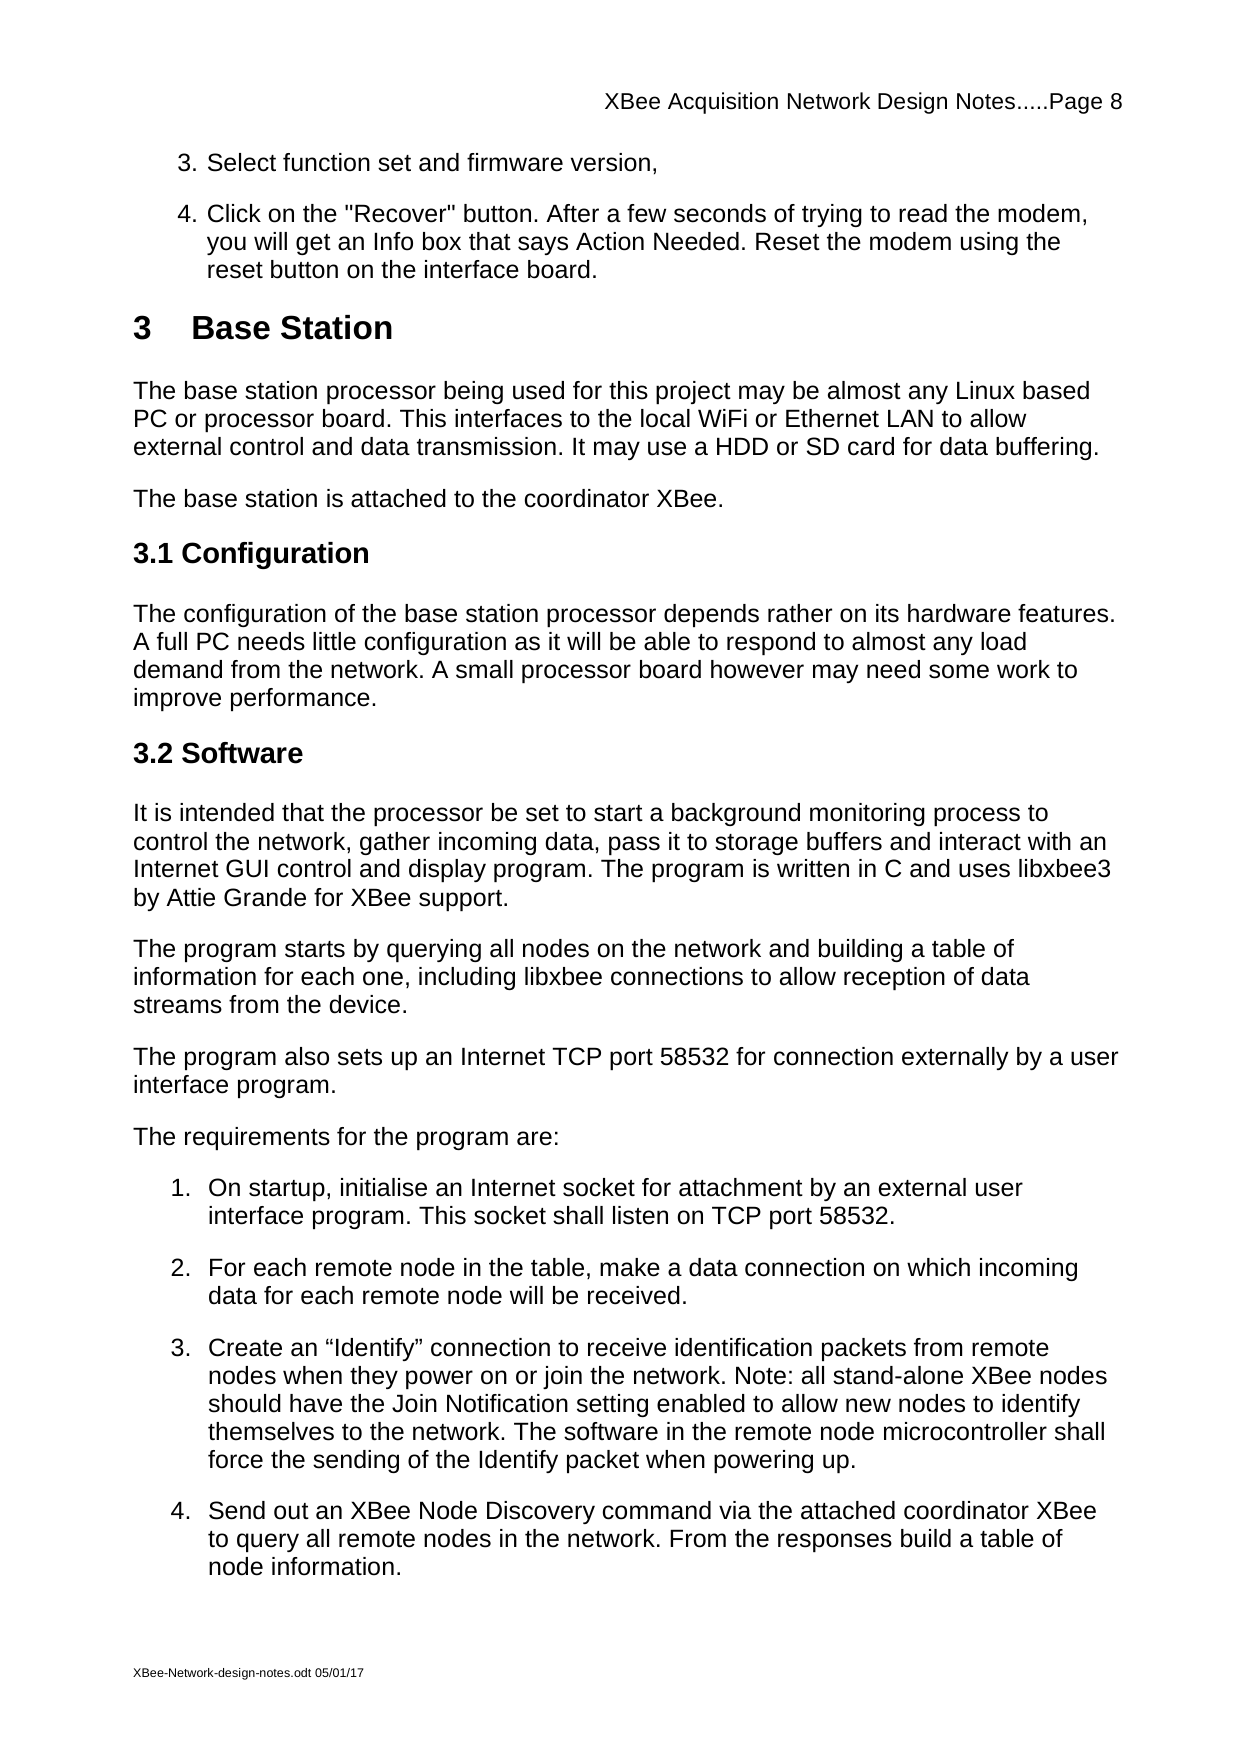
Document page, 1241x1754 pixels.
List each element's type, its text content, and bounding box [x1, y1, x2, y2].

text It is intended that the processor be set to start a background monitoring process to control the network, gather incoming data, pass it to storage buffers and interact with an Internet GUI control and display program. The program is written in C and uses libxbee3 by Attie Grande for XBee support. [133, 799, 1123, 911]
subtitle Base Station [133, 309, 1123, 347]
list Click on the "Recover" button. After a few seconds of trying to read the modem, you will get an Info box that says Action Needed. Reset the modem using the reset button on the interface board. [177, 200, 1123, 284]
list Send out an XBee Node Discovery command via the attached coordinator XBee to query all remote nodes in the network. From the responses build a table of node information. [170, 1497, 1123, 1581]
text The requirements for the program are: [133, 1122, 1123, 1151]
text The program starts by querying all nodes on the network and building a table of information for each one, including libxbee connections to allow reception of data streams from the device. [133, 935, 1123, 1019]
list Create an “Identify” connection to receive identification packets from remote nodes when they power on or join the network. Note: all stand-alone XBee nodes should have the Join Notification setting enabled to allow new nodes to identify themselves to the network. The software in the remote node microcontroller shall force the sending of the Identify packet when powering up. [170, 1333, 1123, 1474]
list For each remote node in the table, make a data connection on which incoming data for each remote node will be received. [170, 1254, 1123, 1310]
list On startup, initialise an Internet socket for attachment by an external user interface program. This socket shall listen on TCP port 58532. [170, 1174, 1123, 1230]
subtitle Software [133, 737, 1123, 769]
subtitle Configuration [133, 537, 1123, 570]
text The base station processor being used for this project may be almost any Linux based PC or processor board. This interfaces to the local WiFi or Ethernet LAN to allow external control and data transmission. It may use a HDD or SD card for data buffering. [133, 377, 1123, 461]
text The configuration of the base station processor depends rather on its hardware features. A full PC needs little configuration as it will be able to respond to almost any load demand from the network. A small processor board however may need some work to improve performance. [133, 600, 1123, 712]
text The base station is attached to the coordinator XBee. [133, 484, 1123, 512]
text The program also sets up an Internet TCP port 58532 for connection externally by a user interface program. [133, 1043, 1123, 1099]
list Select function set and firmware version, [177, 149, 1123, 177]
